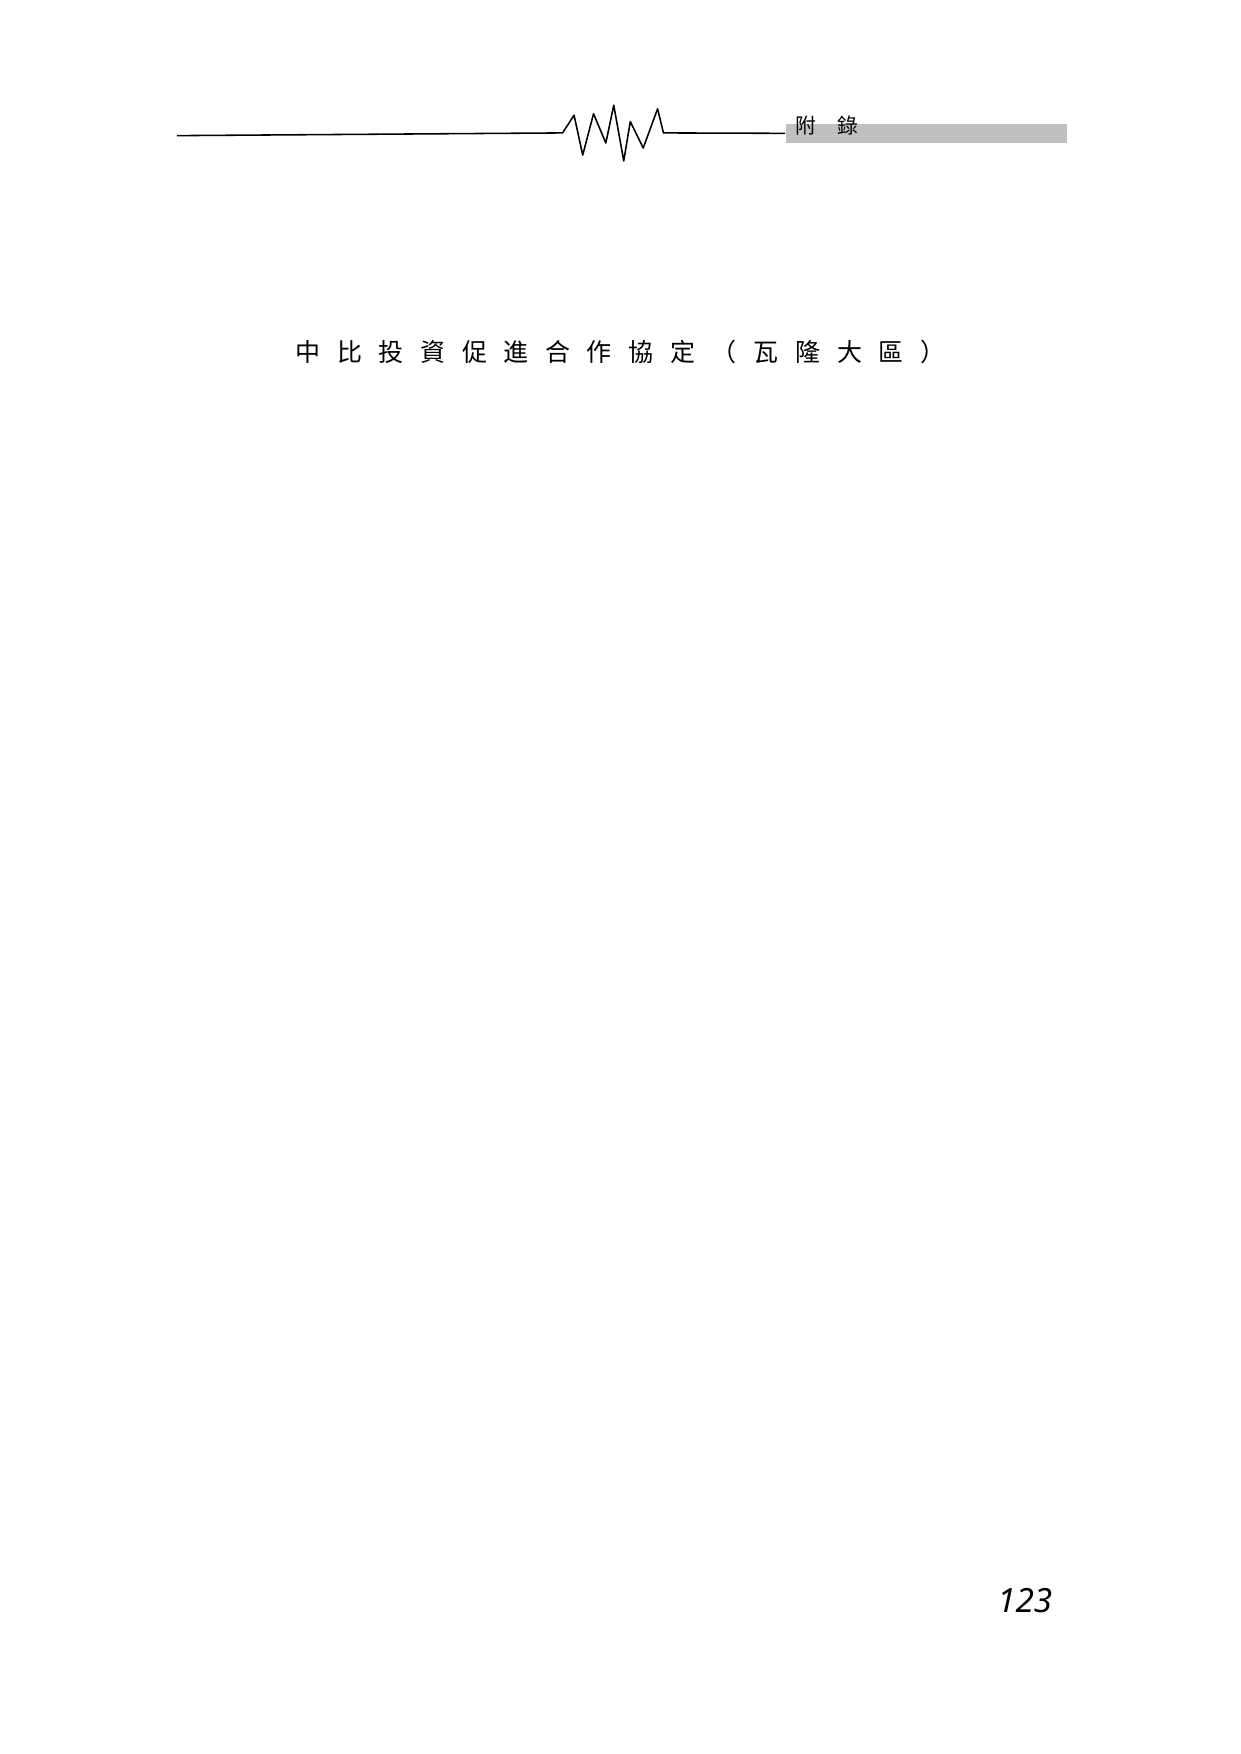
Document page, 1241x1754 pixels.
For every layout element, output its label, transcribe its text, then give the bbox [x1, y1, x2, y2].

text 中比投資促進合作協定（瓦隆大區） [183, 309, 1058, 372]
